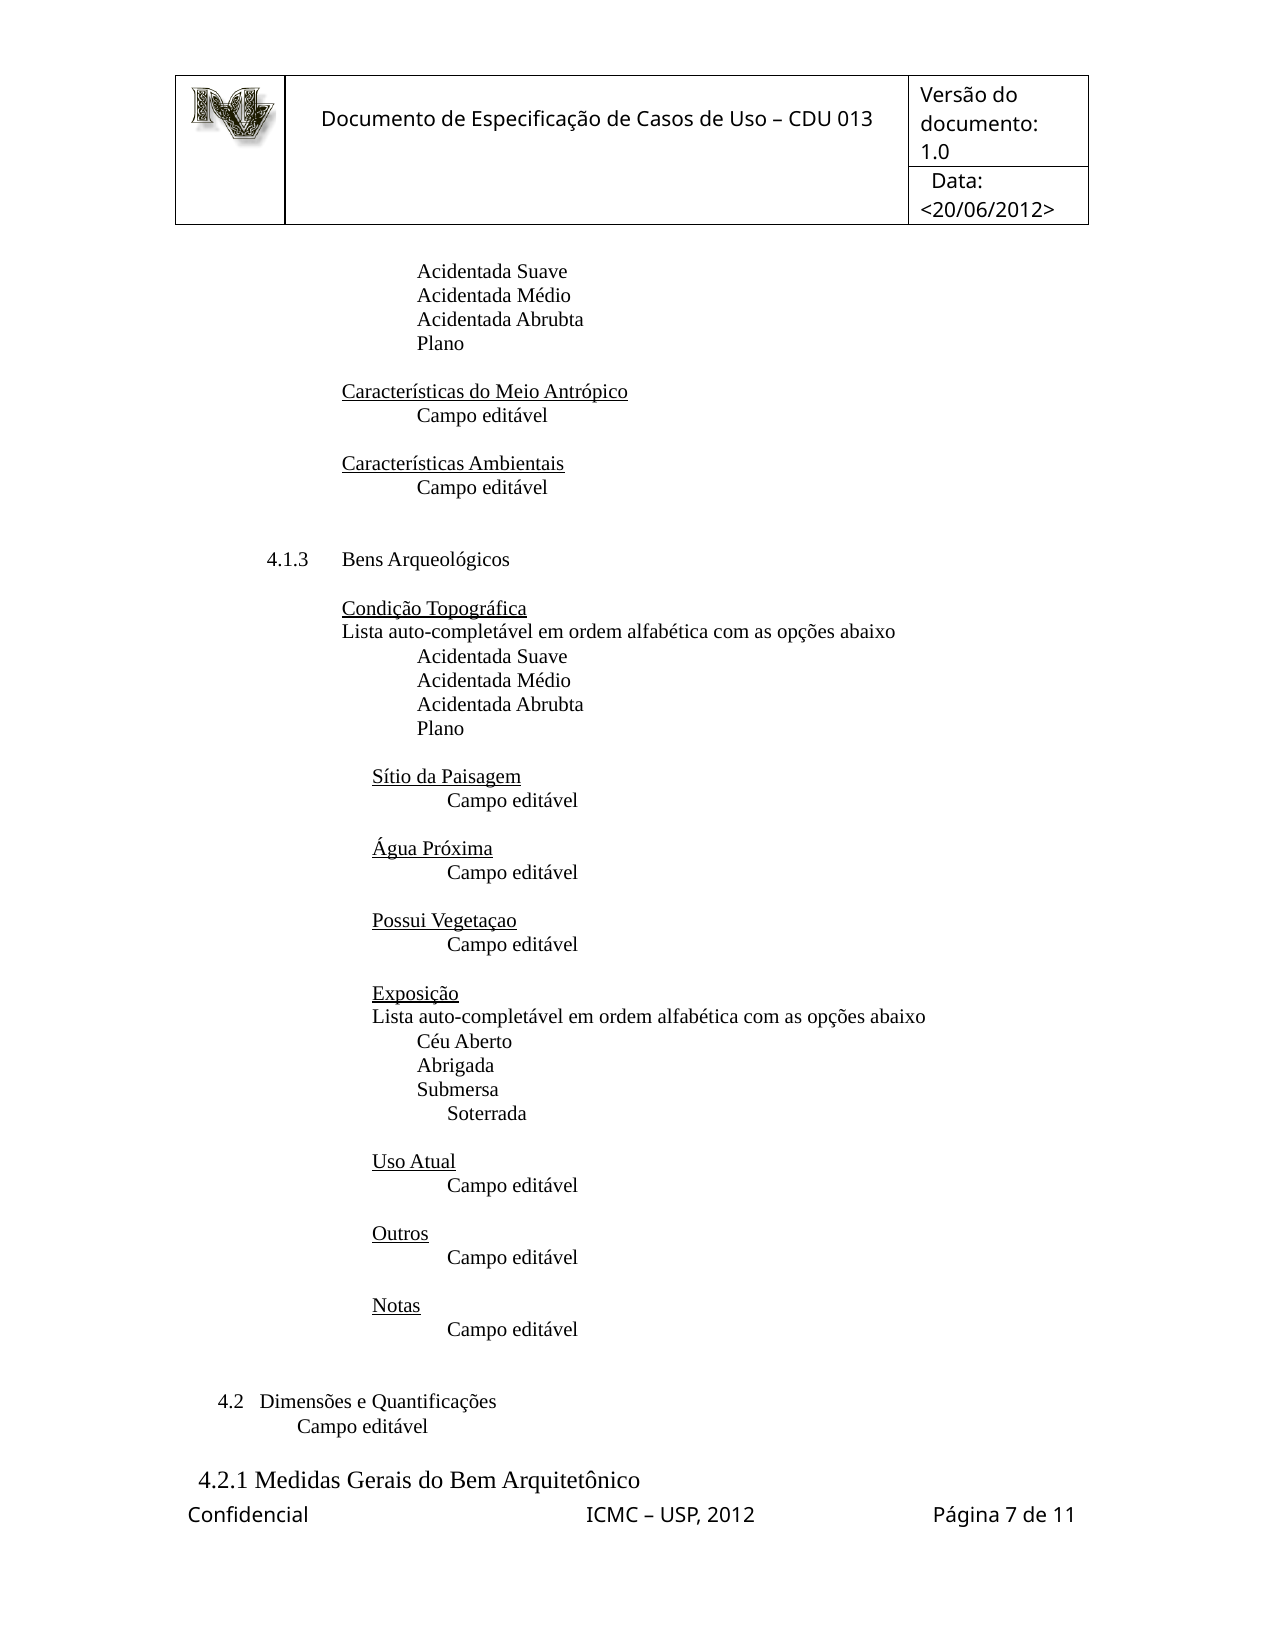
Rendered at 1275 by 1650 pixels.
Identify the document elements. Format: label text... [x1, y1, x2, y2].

text Água Próxima [192, 836, 1087, 860]
text Acidentada Médio [192, 668, 1087, 692]
text Submersa [192, 1077, 1087, 1101]
text Características do Meio Antrópico [192, 379, 1087, 403]
text Notas [192, 1293, 1087, 1317]
text Exposição [192, 980, 1087, 1004]
text 4.2 Dimensões e Quantificações [192, 1389, 1087, 1413]
text Campo editável [192, 860, 1087, 884]
text Acidentada Abrubta [192, 692, 1087, 716]
text Campo editável [192, 1413, 1087, 1438]
text Outros [192, 1221, 1087, 1245]
text Campo editável [192, 475, 1087, 499]
text Acidentada Médio [192, 283, 1087, 307]
text Campo editável [192, 1173, 1087, 1197]
text Soterrada [192, 1101, 1087, 1125]
text Campo editável [192, 788, 1087, 812]
text 4.1.3 Bens Arqueológicos [192, 547, 1087, 571]
text Plano [192, 331, 1087, 355]
text Campo editável [192, 1317, 1087, 1341]
text Campo editável [192, 932, 1087, 956]
text Acidentada Suave [192, 643, 1087, 668]
text Campo editável [192, 403, 1087, 427]
text Sítio da Paisagem [192, 764, 1087, 788]
text Lista auto-completável em ordem alfabética com as opções abaixo [192, 619, 1087, 643]
text Características Ambientais [192, 451, 1087, 475]
text Abrigada [192, 1053, 1087, 1077]
text 4.2.1 Medidas Gerais do Bem Arquitetônico [192, 1462, 1087, 1496]
text Condição Topográfica [192, 595, 1087, 619]
text Possui Vegetaçao [192, 908, 1087, 932]
text Plano [192, 716, 1087, 740]
text Uso Atual [192, 1149, 1087, 1173]
text Acidentada Abrubta [192, 307, 1087, 331]
text Céu Aberto [192, 1028, 1087, 1053]
text Campo editável [192, 1245, 1087, 1269]
text Lista auto-completável em ordem alfabética com as opções abaixo [192, 1004, 1087, 1028]
text Acidentada Suave [192, 258, 1087, 283]
